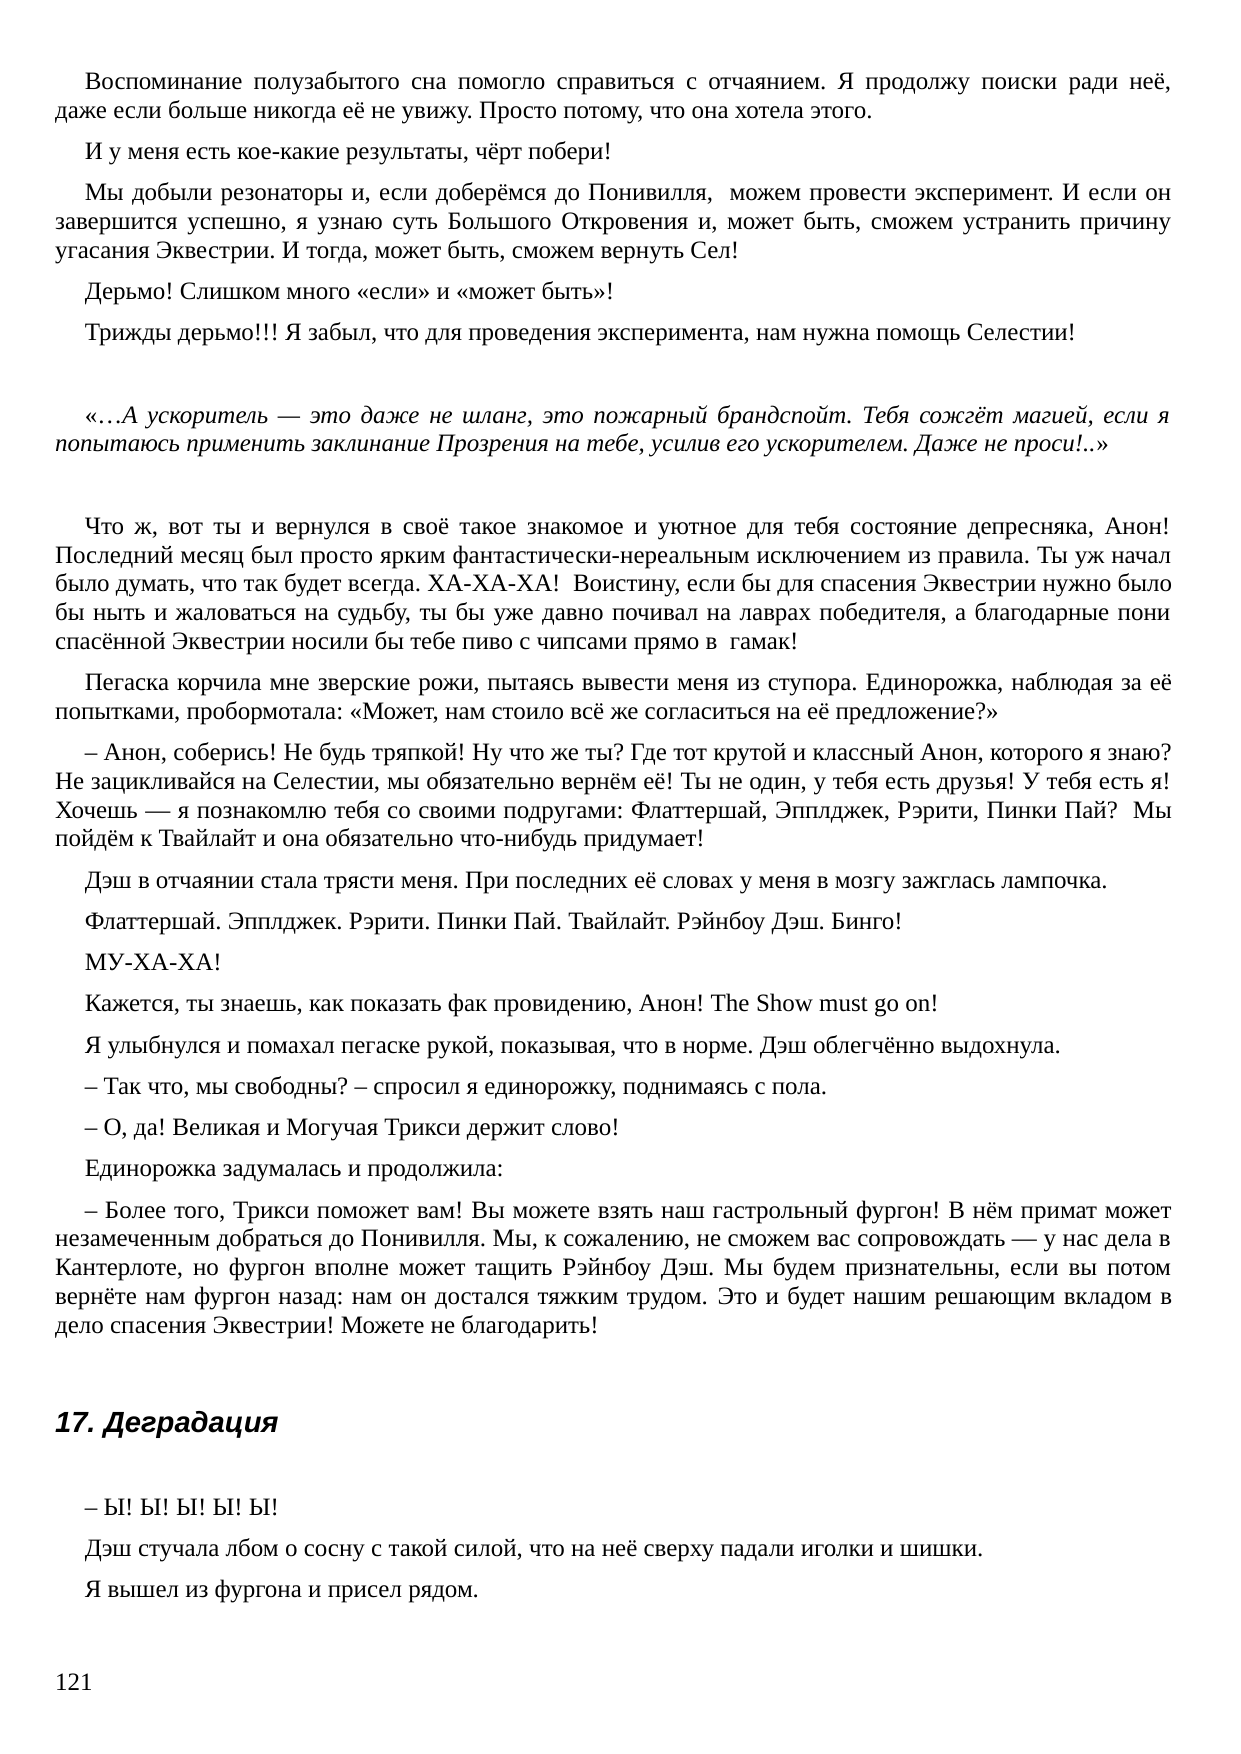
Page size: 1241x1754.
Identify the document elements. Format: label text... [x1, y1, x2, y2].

text Я улыбнулся и помахал пегаске рукой, показывая, что в норме. Дэш облегчённо выдохнула. [55, 1030, 1173, 1058]
text Что ж, вот ты и вернулся в своё такое знакомое и уютное для тебя состояние депресняка, Анон! Последний месяц был просто ярким фантастически-нереальным исключением из правила. Ты уж начал было думать, что так будет всегда. ХА-ХА-ХА! Воистину, если бы для спасения Эквестрии нужно было бы ныть и жаловаться на судьбу, ты бы уже давно почивал на лаврах победителя, а благодарные пони спасённой Эквестрии носили бы тебе пиво с чипсами прямо в гамак! [55, 511, 1173, 655]
text – Более того, Трикси поможет вам! Вы можете взять наш гастрольный фургон! В нём примат может незамеченным добраться до Понивилля. Мы, к сожалению, не сможем вас сопровождать — у нас дела в Кантерлоте, но фургон вполне может тащить Рэйнбоу Дэш. Мы будем признательны, если вы потом вернёте нам фургон назад: нам он достался тяжким трудом. Это и будет нашим решающим вкладом в дело спасения Эквестрии! Можете не благодарить! [55, 1195, 1173, 1338]
text Кажется, ты знаешь, как показать фак провидению, Анон! The Show must go on! [55, 988, 1173, 1017]
subtitle 17. Деградация [55, 1405, 1173, 1438]
text «…А ускоритель — это даже не шланг, это пожарный брандспойт. Тебя сожгёт магией, если я попытаюсь применить заклинание Прозрения на тебе, усилив его ускорителем. Даже не проси!..» [55, 400, 1173, 457]
text – Анон, соберись! Не будь тряпкой! Ну что же ты? Где тот крутой и классный Анон, которого я знаю? Не зацикливайся на Селестии, мы обязательно вернём её! Ты не один, у тебя есть друзья! У тебя есть я! Хочешь — я познакомлю тебя со своими подругами: Флаттершай, Эпплджек, Рэрити, Пинки Пай? Мы пойдём к Твайлайт и она обязательно что-нибудь придумает! [55, 737, 1173, 852]
text Дерьмо! Слишком много «если» и «может быть»! [55, 276, 1173, 305]
text И у меня есть кое-какие результаты, чёрт побери! [55, 136, 1173, 165]
text Дэш в отчаянии стала трясти меня. При последних её словах у меня в мозгу зажглась лампочка. [55, 865, 1173, 893]
text Воспоминание полузабытого сна помогло справиться с отчаянием. Я продолжу поиски ради неё, даже если больше никогда её не увижу. Просто потому, что она хотела этого. [55, 66, 1173, 123]
text Трижды дерьмо!!! Я забыл, что для проведения эксперимента, нам нужна помощь Селестии! [55, 317, 1173, 346]
text Единорожка задумалась и продолжила: [55, 1153, 1173, 1182]
text Флаттершай. Эпплджек. Рэрити. Пинки Пай. Твайлайт. Рэйнбоу Дэш. Бинго! [55, 906, 1173, 935]
text Пегаска корчила мне зверские рожи, пытаясь вывести меня из ступора. Единорожка, наблюдая за её попытками, пробормотала: «Может, нам стоило всё же согласиться на её предложение?» [55, 667, 1173, 725]
text Я вышел из фургона и присел рядом. [55, 1574, 1173, 1603]
text – Так что, мы свободны? – спросил я единорожку, поднимаясь с пола. [55, 1071, 1173, 1100]
text МУ-ХА-ХА! [55, 947, 1173, 976]
text – Ы! Ы! Ы! Ы! Ы! [55, 1492, 1173, 1521]
text – О, да! Великая и Могучая Трикси держит слово! [55, 1112, 1173, 1141]
text Мы добыли резонаторы и, если доберёмся до Понивилля, можем провести эксперимент. И если он завершится успешно, я узнаю суть Большого Откровения и, может быть, сможем устранить причину угасания Эквестрии. И тогда, может быть, сможем вернуть Сел! [55, 177, 1173, 263]
text Дэш стучала лбом о сосну с такой силой, что на неё сверху падали иголки и шишки. [55, 1533, 1173, 1562]
